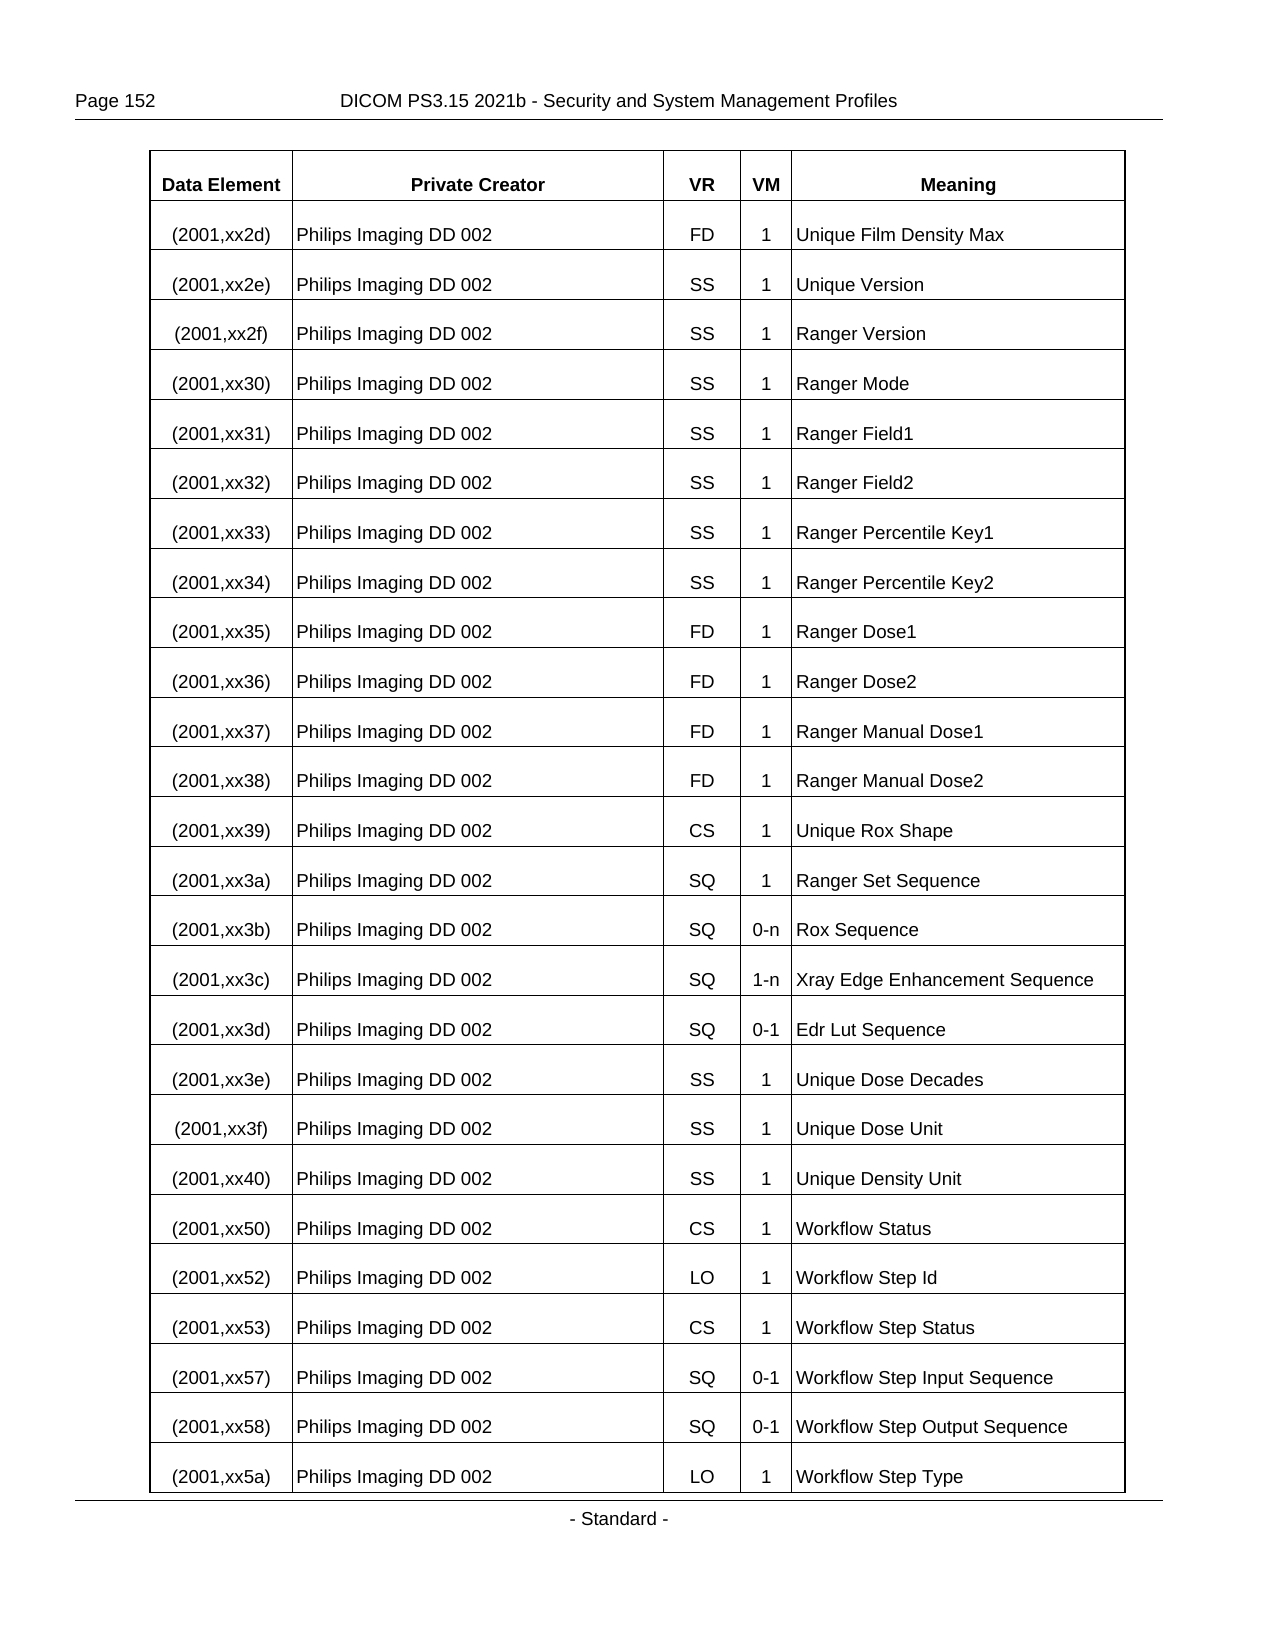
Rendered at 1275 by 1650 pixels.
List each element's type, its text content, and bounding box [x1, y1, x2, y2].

table_cell 1 [741, 449, 791, 498]
table_header Private Creator [293, 151, 663, 200]
table_cell LO [664, 1443, 740, 1492]
table_cell Philips Imaging DD 002 [293, 598, 663, 647]
table_cell (2001,xx3a) [151, 847, 292, 895]
table_cell 1-n [741, 946, 791, 995]
table_cell CS [664, 797, 740, 846]
table_cell Ranger Percentile Key2 [792, 549, 1124, 597]
table_cell Workflow Step Id [792, 1244, 1124, 1293]
table_cell Philips Imaging DD 002 [293, 797, 663, 846]
table_cell (2001,xx2e) [151, 250, 292, 299]
table_cell (2001,xx52) [151, 1244, 292, 1293]
table_cell Unique Version [792, 250, 1124, 299]
table_cell Philips Imaging DD 002 [293, 847, 663, 895]
table_header VR [664, 151, 740, 200]
table_cell 1 [741, 1145, 791, 1193]
table_cell FD [664, 747, 740, 796]
table_cell (2001,xx32) [151, 449, 292, 498]
table_cell SQ [664, 896, 740, 945]
table_cell 0-1 [741, 1344, 791, 1392]
table_cell (2001,xx34) [151, 549, 292, 597]
table_cell SS [664, 350, 740, 398]
table_cell (2001,xx33) [151, 499, 292, 547]
table_cell SS [664, 400, 740, 448]
table_cell SS [664, 300, 740, 349]
table_cell 0-n [741, 896, 791, 945]
table_cell (2001,xx57) [151, 1344, 292, 1392]
table_cell (2001,xx2f) [151, 300, 292, 349]
table_cell (2001,xx31) [151, 400, 292, 448]
table_cell Unique Film Density Max [792, 201, 1124, 249]
table_cell Philips Imaging DD 002 [293, 449, 663, 498]
table_cell (2001,xx36) [151, 648, 292, 697]
table_cell (2001,xx5a) [151, 1443, 292, 1492]
table_cell (2001,xx58) [151, 1393, 292, 1442]
table_cell 1 [741, 549, 791, 597]
table_cell (2001,xx3e) [151, 1045, 292, 1094]
table_cell Workflow Step Output Sequence [792, 1393, 1124, 1442]
table_cell (2001,xx53) [151, 1294, 292, 1342]
table_cell Philips Imaging DD 002 [293, 549, 663, 597]
table_cell 1 [741, 747, 791, 796]
table_cell (2001,xx3f) [151, 1095, 292, 1144]
table_cell 0-1 [741, 1393, 791, 1442]
table_cell (2001,xx38) [151, 747, 292, 796]
table_cell Philips Imaging DD 002 [293, 1095, 663, 1144]
table_cell 1 [741, 300, 791, 349]
table_cell CS [664, 1294, 740, 1342]
table_cell SS [664, 250, 740, 299]
table_cell SS [664, 1145, 740, 1193]
table_cell Workflow Status [792, 1195, 1124, 1243]
table_header VM [741, 151, 791, 200]
table_cell Ranger Dose1 [792, 598, 1124, 647]
table_cell SS [664, 1095, 740, 1144]
table_cell 1 [741, 648, 791, 697]
table_cell 1 [741, 1095, 791, 1144]
table_cell Unique Dose Decades [792, 1045, 1124, 1094]
table_cell Xray Edge Enhancement Sequence [792, 946, 1124, 995]
table_cell SS [664, 1045, 740, 1094]
table_cell (2001,xx30) [151, 350, 292, 398]
table_cell 1 [741, 1244, 791, 1293]
table_cell Ranger Field1 [792, 400, 1124, 448]
table_cell (2001,xx50) [151, 1195, 292, 1243]
table_cell 1 [741, 1045, 791, 1094]
table_cell 1 [741, 201, 791, 249]
table_cell 1 [741, 400, 791, 448]
table_cell Philips Imaging DD 002 [293, 648, 663, 697]
table_cell Philips Imaging DD 002 [293, 996, 663, 1044]
table_cell Ranger Set Sequence [792, 847, 1124, 895]
table_cell Philips Imaging DD 002 [293, 1393, 663, 1442]
table_cell (2001,xx40) [151, 1145, 292, 1193]
table_cell Ranger Version [792, 300, 1124, 349]
table_cell Philips Imaging DD 002 [293, 201, 663, 249]
table_cell Philips Imaging DD 002 [293, 1244, 663, 1293]
table_cell Workflow Step Input Sequence [792, 1344, 1124, 1392]
table_cell Philips Imaging DD 002 [293, 499, 663, 547]
table_cell (2001,xx37) [151, 698, 292, 746]
table_cell Ranger Dose2 [792, 648, 1124, 697]
table_cell LO [664, 1244, 740, 1293]
table_cell Philips Imaging DD 002 [293, 1443, 663, 1492]
table_cell Philips Imaging DD 002 [293, 896, 663, 945]
table_cell Philips Imaging DD 002 [293, 698, 663, 746]
table_cell SQ [664, 1393, 740, 1442]
table_cell Unique Density Unit [792, 1145, 1124, 1193]
table_cell (2001,xx3c) [151, 946, 292, 995]
table_cell 1 [741, 499, 791, 547]
table_cell Philips Imaging DD 002 [293, 1145, 663, 1193]
table_cell Philips Imaging DD 002 [293, 400, 663, 448]
table_cell Edr Lut Sequence [792, 996, 1124, 1044]
table_cell Philips Imaging DD 002 [293, 747, 663, 796]
table_cell (2001,xx3b) [151, 896, 292, 945]
table_cell 1 [741, 1294, 791, 1342]
table_cell Philips Imaging DD 002 [293, 250, 663, 299]
table_cell FD [664, 201, 740, 249]
table_cell 1 [741, 598, 791, 647]
table_cell 1 [741, 1443, 791, 1492]
table_cell 1 [741, 797, 791, 846]
table_cell SQ [664, 946, 740, 995]
table_header Data Element [151, 151, 292, 200]
table_cell Ranger Mode [792, 350, 1124, 398]
table_cell 1 [741, 1195, 791, 1243]
table_cell 0-1 [741, 996, 791, 1044]
table_cell Unique Dose Unit [792, 1095, 1124, 1144]
table_cell 1 [741, 847, 791, 895]
table_cell Unique Rox Shape [792, 797, 1124, 846]
table_cell Philips Imaging DD 002 [293, 1344, 663, 1392]
table_cell Workflow Step Type [792, 1443, 1124, 1492]
table_cell FD [664, 698, 740, 746]
table_cell SS [664, 499, 740, 547]
table_cell CS [664, 1195, 740, 1243]
table_cell Workflow Step Status [792, 1294, 1124, 1342]
table_cell Ranger Manual Dose1 [792, 698, 1124, 746]
table_cell Ranger Percentile Key1 [792, 499, 1124, 547]
table_cell SQ [664, 847, 740, 895]
table_cell (2001,xx3d) [151, 996, 292, 1044]
table_cell 1 [741, 250, 791, 299]
table_cell (2001,xx2d) [151, 201, 292, 249]
table_cell (2001,xx39) [151, 797, 292, 846]
table_cell (2001,xx35) [151, 598, 292, 647]
table_cell 1 [741, 698, 791, 746]
table_cell SS [664, 449, 740, 498]
table_cell Ranger Manual Dose2 [792, 747, 1124, 796]
table_cell Philips Imaging DD 002 [293, 1195, 663, 1243]
table_cell SQ [664, 1344, 740, 1392]
table_cell FD [664, 598, 740, 647]
table_header Meaning [792, 151, 1124, 200]
table_cell Philips Imaging DD 002 [293, 1045, 663, 1094]
table_cell Philips Imaging DD 002 [293, 946, 663, 995]
table_cell 1 [741, 350, 791, 398]
table_cell SS [664, 549, 740, 597]
table_cell Philips Imaging DD 002 [293, 300, 663, 349]
table_cell SQ [664, 996, 740, 1044]
table_cell Philips Imaging DD 002 [293, 1294, 663, 1342]
table_cell FD [664, 648, 740, 697]
table_cell Rox Sequence [792, 896, 1124, 945]
table_cell Ranger Field2 [792, 449, 1124, 498]
table_cell Philips Imaging DD 002 [293, 350, 663, 398]
